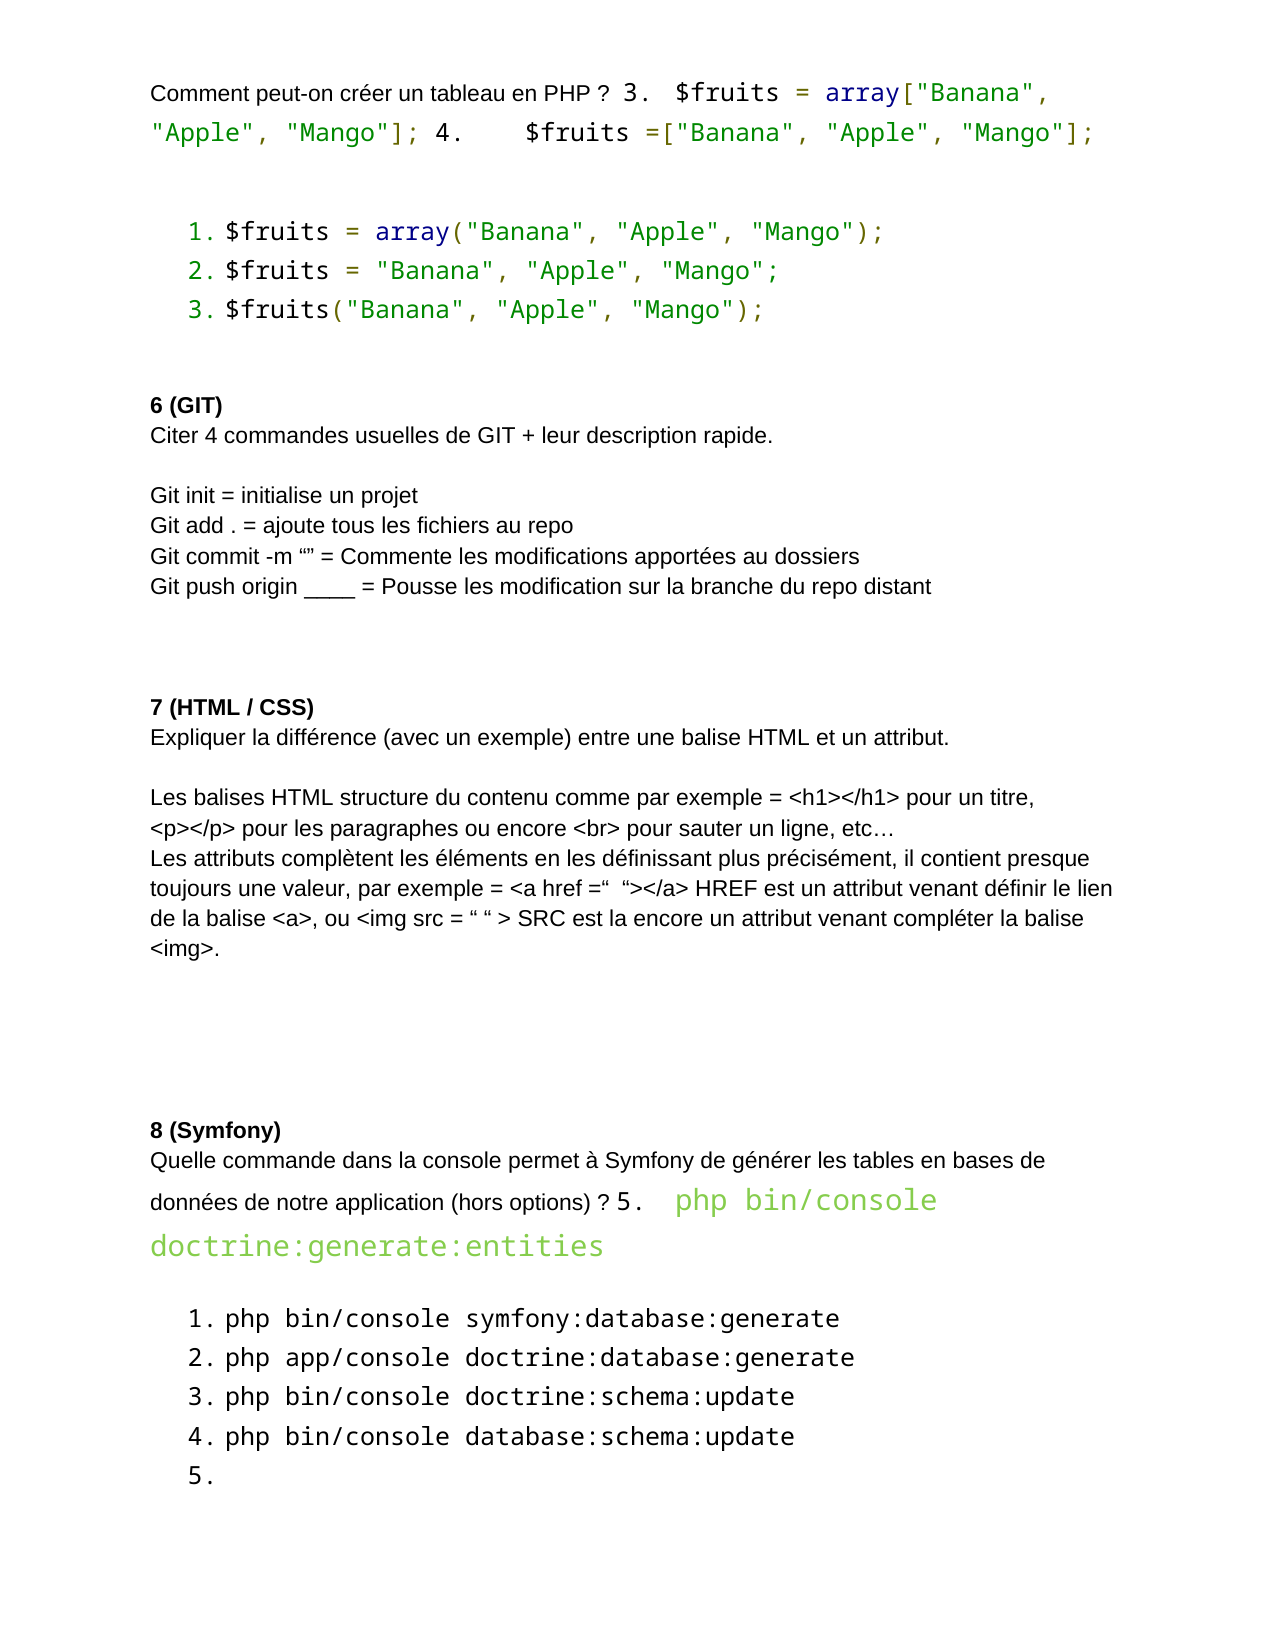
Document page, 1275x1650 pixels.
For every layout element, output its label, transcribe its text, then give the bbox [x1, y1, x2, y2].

text Citer 4 commandes usuelles de GIT + leur description rapide. [150, 422, 1125, 448]
text Git commit -m “” = Commente les modifications apportées au dossiers [150, 543, 1125, 569]
list php app/console doctrine:database:generate [187, 1340, 1125, 1374]
text 7 (HTML / CSS) [150, 694, 1125, 720]
text Git push origin ____ = Pousse les modification sur la branche du repo distant [150, 573, 1125, 599]
list php bin/console database:schema:update [187, 1418, 1125, 1452]
list php bin/console symfony:database:generate [187, 1301, 1125, 1335]
text 6 (GIT) [150, 392, 1125, 418]
list $fruits = "Banana", "Apple", "Mango"; [187, 253, 1125, 287]
text Git init = initialise un projet [150, 482, 1125, 509]
list $fruits = array("Banana", "Apple", "Mango"); [187, 214, 1125, 248]
text Expliquer la différence (avec un exemple) entre une balise HTML et un attribut. [150, 724, 1125, 750]
text Git add . = ajoute tous les fichiers au repo [150, 512, 1125, 539]
text Quelle commande dans la console permet à Symfony de générer les tables en bases de données de notre application (hors options) ? 5. php bin/console doctrine:generate:entities [150, 1147, 1125, 1264]
text 8 (Symfony) [150, 1117, 1125, 1143]
list php bin/console doctrine:schema:update [187, 1379, 1125, 1413]
text Les attributs complètent les éléments en les définissant plus précisément, il contient presque toujours une valeur, par exemple = <a href =“ “></a> HREF est un attribut venant définir le lien de la balise <a>, ou <img src = “ “ > SRC est la encore un attribut venant compléter la balise <img>. [150, 845, 1125, 962]
text Les balises HTML structure du contenu comme par exemple = <h1></h1> pour un titre, <p></p> pour les paragraphes ou encore <br> pour sauter un ligne, etc… [150, 784, 1125, 841]
list $fruits("Banana", "Apple", "Mango"); [187, 292, 1125, 326]
text Comment peut-on créer un tableau en PHP ? 3. $fruits = array["Banana", "Apple", "Mango"]; 4. $fruits =["Banana", "Apple", "Mango"]; [150, 75, 1125, 148]
